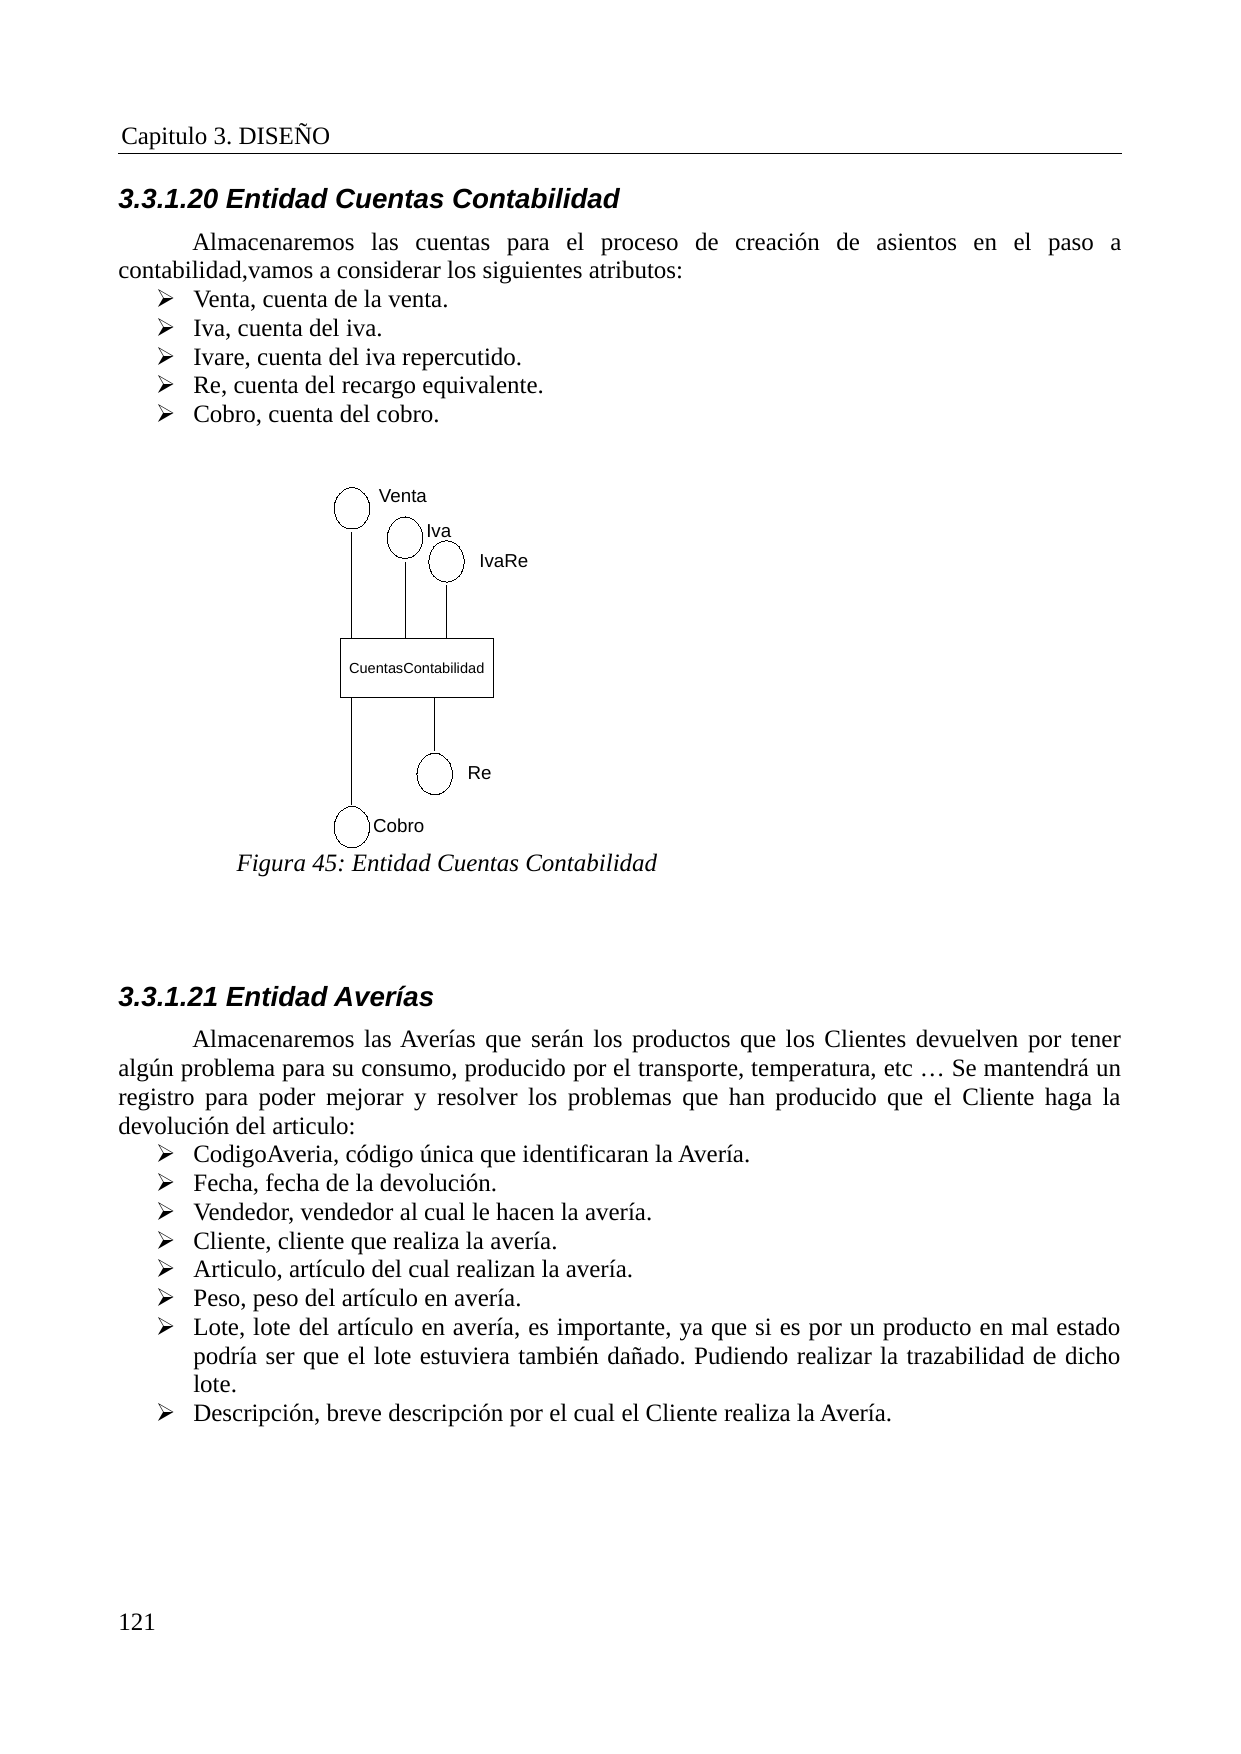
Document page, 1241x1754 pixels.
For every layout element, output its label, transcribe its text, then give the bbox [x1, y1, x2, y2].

list Vendedor, vendedor al cual le hacen la avería. [156, 1197, 1122, 1226]
list Fecha, fecha de la devolución. [156, 1168, 1122, 1197]
list Re, cuenta del recargo equivalente. [156, 370, 1122, 399]
subtitle 3.3.1.21 Entidad Averías [118, 980, 1122, 1012]
list Descripción, breve descripción por el cual el Cliente realiza la Avería. [156, 1398, 1122, 1427]
list CodigoAveria, código única que identificaran la Avería. [156, 1139, 1122, 1168]
list Peso, peso del artículo en avería. [156, 1283, 1122, 1312]
list Iva, cuenta del iva. [156, 313, 1122, 342]
list Cliente, cliente que realiza la avería. [156, 1226, 1122, 1254]
list Cobro, cuenta del cobro. [156, 399, 1122, 428]
text Figura 45: Entidad Cuentas Contabilidad [236, 489, 728, 877]
list Ivare, cuenta del iva repercutido. [156, 342, 1122, 370]
list Venta, cuenta de la venta. [156, 284, 1122, 313]
subtitle 3.3.1.20 Entidad Cuentas Contabilidad [118, 182, 1122, 214]
list Lote, lote del artículo en avería, es importante, ya que si es por un producto en mal estado podría ser que el lote estuviera también dañado. Pudiendo realizar la trazabilidad de dicho lote. [156, 1312, 1122, 1398]
text Almacenaremos las cuentas para el proceso de creación de asientos en el paso a contabilidad,vamos a considerar los siguientes atributos: [118, 227, 1122, 284]
text Almacenaremos las Averías que serán los productos que los Clientes devuelven por tener algún problema para su consumo, producido por el transporte, temperatura, etc … Se mantendrá un registro para poder mejorar y resolver los problemas que han producido que el Cliente haga la devolución del articulo: [118, 1024, 1122, 1139]
list Articulo, artículo del cual realizan la avería. [156, 1254, 1122, 1283]
